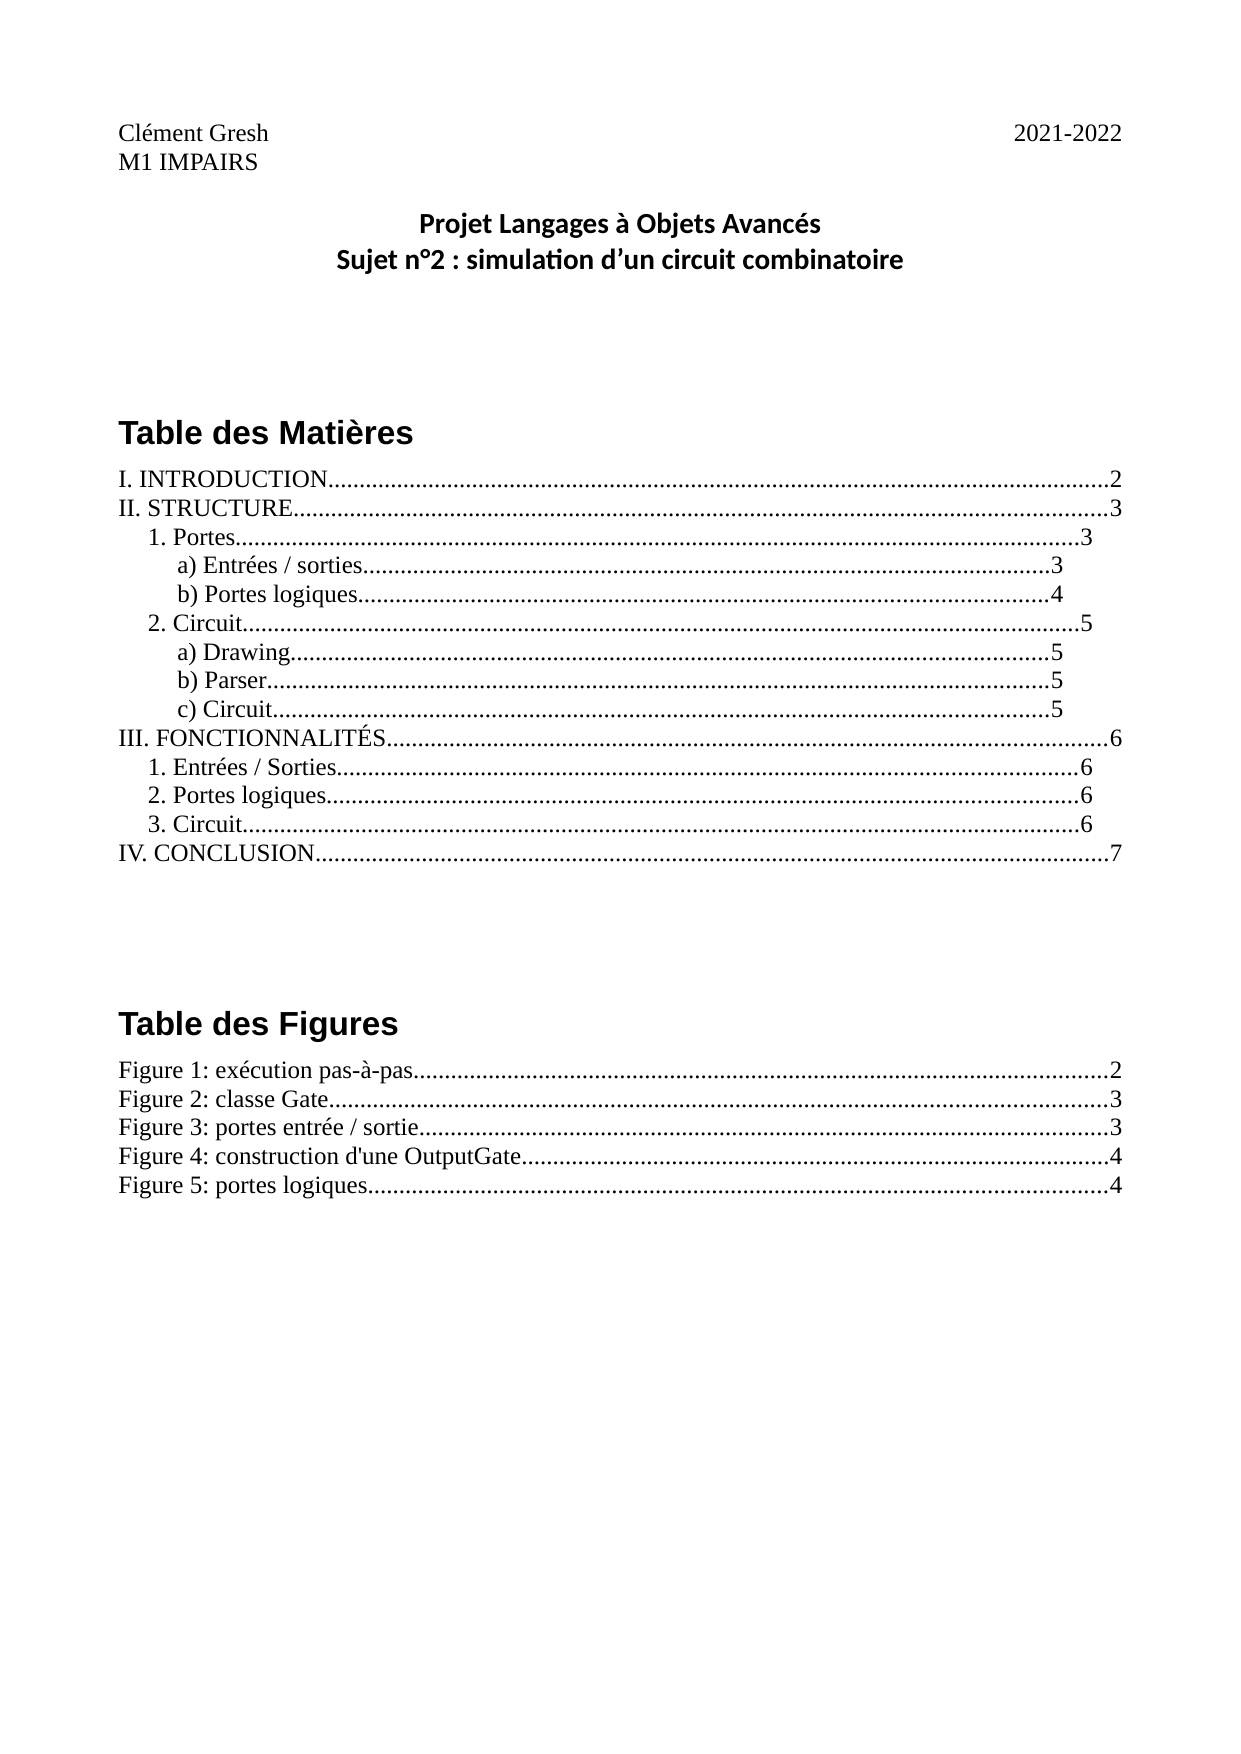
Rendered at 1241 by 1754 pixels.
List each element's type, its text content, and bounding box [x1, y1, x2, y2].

text 3. Circuit 6 [148, 809, 1122, 838]
text b) Portes logiques 4 [177, 579, 1122, 608]
text 1. Portes 3 [148, 522, 1122, 551]
text 1. Entrées / Sorties 6 [148, 752, 1122, 781]
text a) Entrées / sorties 3 [177, 551, 1122, 579]
text 2. Circuit 5 [148, 608, 1122, 637]
text b) Parser 5 [177, 666, 1122, 694]
text c) Circuit 5 [177, 694, 1122, 723]
subtitle Table des Matières [118, 413, 1122, 452]
text IV. CONCLUSION 7 [118, 838, 1122, 867]
text Figure 2: classe Gate 3 [118, 1084, 1122, 1112]
text Figure 4: construction d'une OutputGate 4 [118, 1141, 1122, 1170]
text Figure 1: exécution pas-à-pas 2 [118, 1055, 1122, 1084]
text I. INTRODUCTION 2 [118, 464, 1122, 493]
text Figure 3: portes entrée / sortie 3 [118, 1112, 1122, 1141]
text Figure 5: portes logiques 4 [118, 1170, 1122, 1199]
text Projet Langages à Objets Avancés [118, 205, 1122, 241]
text Sujet n°2 : simulation d’un circuit combinatoire [118, 241, 1122, 276]
text 2. Portes logiques 6 [148, 781, 1122, 809]
subtitle Table des Figures [118, 1004, 1122, 1042]
text a) Drawing 5 [177, 637, 1122, 666]
text II. STRUCTURE 3 [118, 493, 1122, 522]
text III. FONCTIONNALITÉS 6 [118, 723, 1122, 752]
